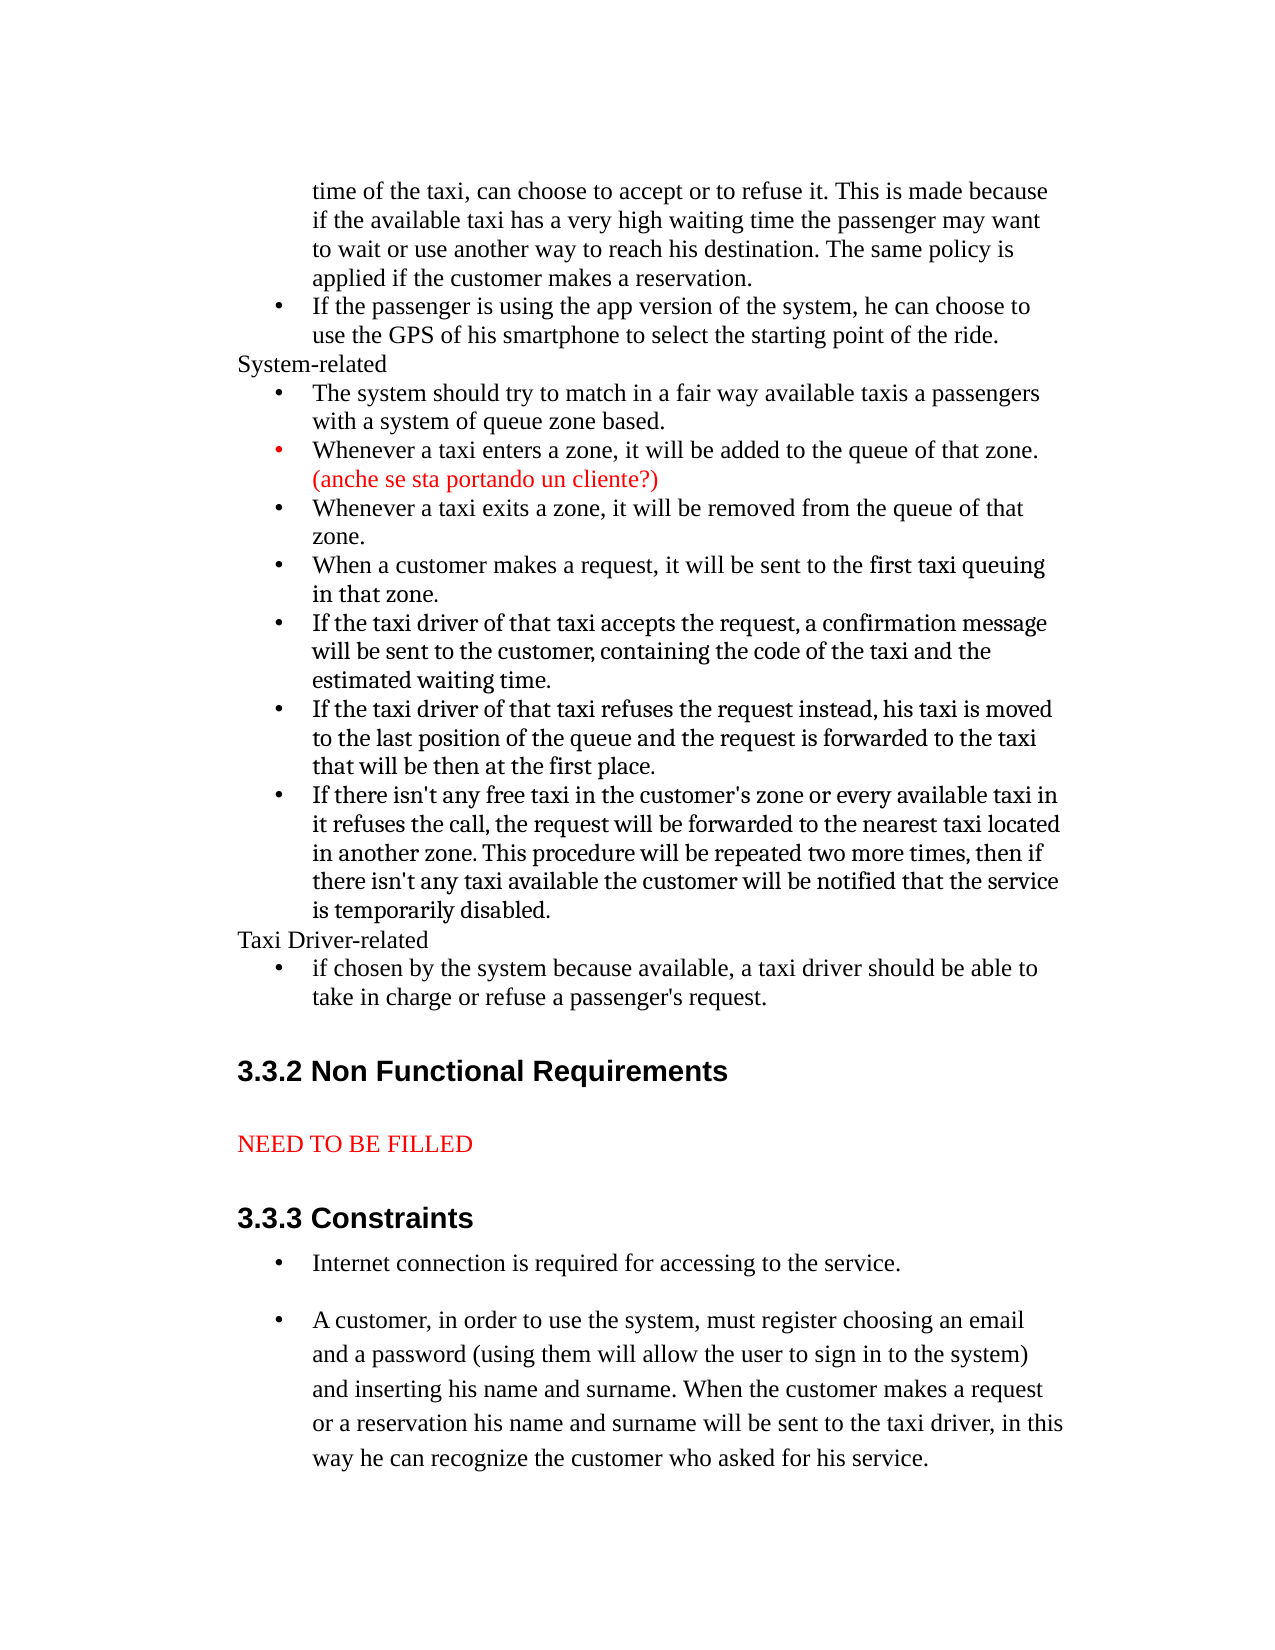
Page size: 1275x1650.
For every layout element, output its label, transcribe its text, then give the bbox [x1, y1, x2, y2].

subtitle 3.3.2 Non Functional Requirements [237, 1054, 1064, 1088]
list time of the taxi, can choose to accept or to refuse it. This is made because if the available taxi has a very high waiting time the passenger may want to wait or use another way to reach his destination. The same policy is applied if the customer makes a reservation. [274, 176, 1064, 291]
list When a customer makes a request, it will be sent to the first taxi queuing in that zone. [274, 550, 1064, 608]
list If there isn't any free taxi in the customer's zone or every available taxi in it refuses the call, the request will be forwarded to the nearest taxi located in another zone. This procedure will be repeated two more times, then if there isn't any taxi available the customer will be notified that the service is temporarily disabled. [274, 781, 1064, 925]
list Whenever a taxi enters a zone, it will be added to the queue of that zone. (anche se sta portando un cliente?) [274, 435, 1064, 493]
list A customer, in order to use the system, must register choosing an email and a password (using them will allow the user to sign in to the system) and inserting his name and surname. When the customer makes a request or a reservation his name and surname will be sent to the taxi driver, in this way he can recognize the customer who asked for his service. [274, 1305, 1064, 1472]
list Internet connection is required for accessing to the service. [274, 1248, 1064, 1276]
list The system should try to match in a fair way available taxis a passengers with a system of queue zone based. [274, 378, 1064, 435]
list if chosen by the system because available, a taxi driver should be able to take in charge or refuse a passenger's request. [274, 953, 1064, 1011]
list If the taxi driver of that taxi refuses the request instead, his taxi is moved to the last position of the queue and the request is forwarded to the taxi that will be then at the first place. [274, 695, 1064, 781]
list If the passenger is using the app version of the system, he can choose to use the GPS of his smartphone to select the starting point of the ride. [274, 291, 1064, 349]
text System-related [237, 349, 1064, 378]
text NEED TO BE FILLED [237, 1129, 1064, 1158]
subtitle 3.3.3 Constraints [237, 1201, 1064, 1235]
list If the taxi driver of that taxi accepts the request, a confirmation message will be sent to the customer, containing the code of the taxi and the estimated waiting time. [274, 608, 1064, 695]
list Whenever a taxi exits a zone, it will be removed from the queue of that zone. [274, 493, 1064, 550]
text Taxi Driver-related [237, 925, 1064, 953]
